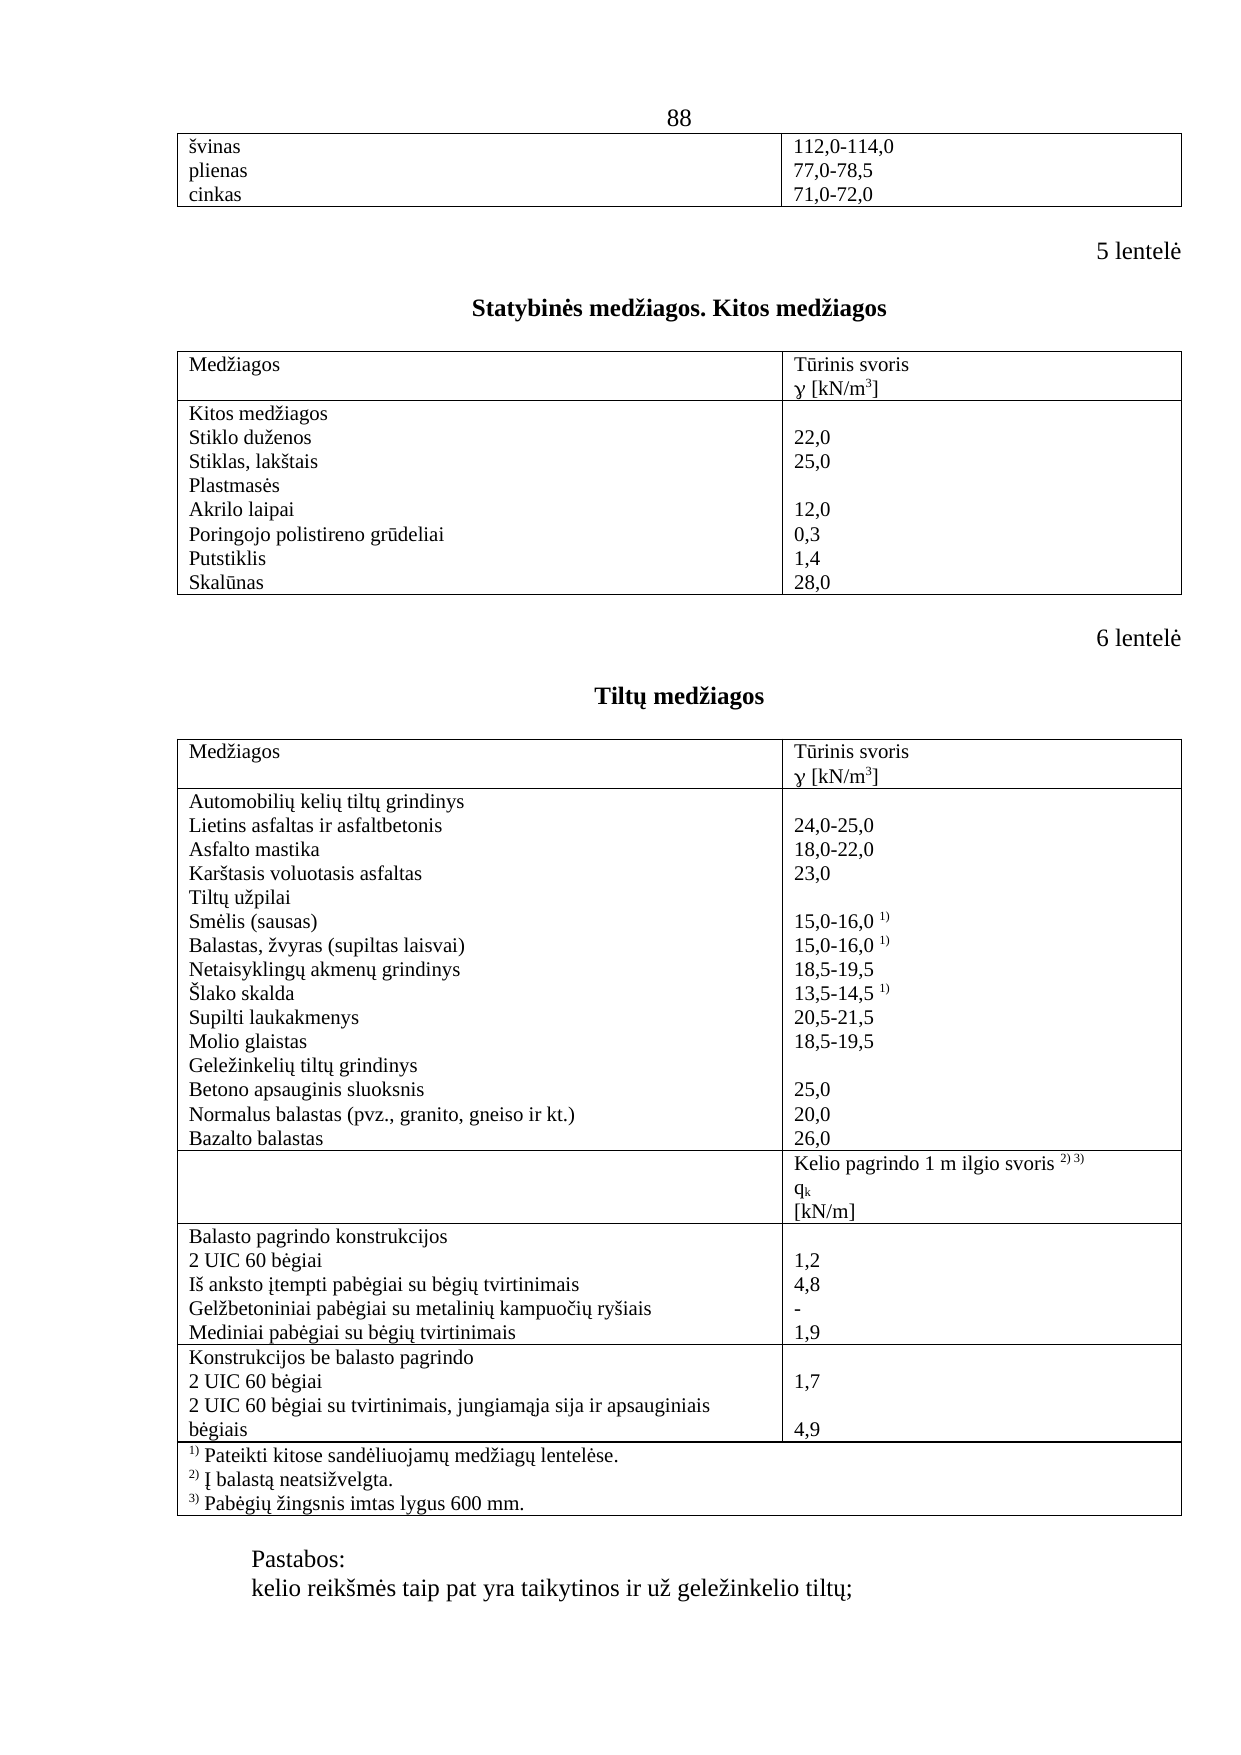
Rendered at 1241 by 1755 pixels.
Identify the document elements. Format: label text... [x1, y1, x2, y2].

text Tiltų medžiagos [177, 681, 1181, 710]
text Pastabos: [177, 1544, 1181, 1573]
table_header Medžiagos [178, 740, 782, 788]
table_cell 24,0-25,0 18,0-22,0 23,0 15,0-16,0 1) 15,0-16,0 1) 18,5-19,5 13,5-14,5 1) 20,5-21,5 18,5-19,5 25,0 20,0 26,0 [783, 789, 1181, 1149]
table_cell Automobilių kelių tiltų grindinys Lietins asfaltas ir asfaltbetonis Asfalto mastika Karštasis voluotasis asfaltas Tiltų užpilai Smėlis (sausas) Balastas, žvyras (supiltas laisvai) Netaisyklingų akmenų grindinys Šlako skalda Supilti laukakmenys Molio glaistas Geležinkelių tiltų grindinys Betono apsauginis sluoksnis Normalus balastas (pvz., granito, gneiso ir kt.) Bazalto balastas [178, 789, 782, 1149]
text Statybinės medžiagos. Kitos medžiagos [177, 293, 1181, 322]
table_cell Konstrukcijos be balasto pagrindo 2 UIC 60 bėgiai 2 UIC 60 bėgiai su tvirtinimais, jungiamąja sija ir apsauginiais bėgiais [178, 1345, 782, 1441]
table_cell 1,2 4,8 - 1,9 [783, 1224, 1181, 1344]
table_cell Kelio pagrindo 1 m ilgio svoris 2) 3) qk [kN/m] [783, 1151, 1181, 1223]
table_cell 1,7 4,9 [783, 1345, 1181, 1441]
text 6 lentelė [177, 623, 1181, 652]
text kelio reikšmės taip pat yra taikytinos ir už geležinkelio tiltų; [177, 1573, 1181, 1602]
table_cell švinas plienas cinkas [178, 134, 781, 206]
table_header Tūrinis svoris g [kN/m3] [783, 740, 1181, 788]
table_cell 112,0-114,0 77,0-78,5 71,0-72,0 [782, 134, 1181, 206]
table_cell Balasto pagrindo konstrukcijos 2 UIC 60 bėgiai Iš anksto įtempti pabėgiai su bėgių tvirtinimais Gelžbetoniniai pabėgiai su metalinių kampuočių ryšiais Mediniai pabėgiai su bėgių tvirtinimais [178, 1224, 782, 1344]
table_cell 22,0 25,0 12,0 0,3 1,4 28,0 [783, 401, 1181, 594]
table_header Tūrinis svoris g [kN/m3] [783, 352, 1181, 400]
table_cell 1) Pateikti kitose sandėliuojamų medžiagų lentelėse. 2) Į balastą neatsižvelgta. 3) Pabėgių žingsnis imtas lygus 600 mm. [178, 1443, 1181, 1515]
table_header Medžiagos [178, 352, 782, 400]
text 5 lentelė [177, 236, 1181, 265]
table_cell Kitos medžiagos Stiklo duženos Stiklas, lakštais Plastmasės Akrilo laipai Poringojo polistireno grūdeliai Putstiklis Skalūnas [178, 401, 782, 594]
table_cell [178, 1151, 782, 1223]
